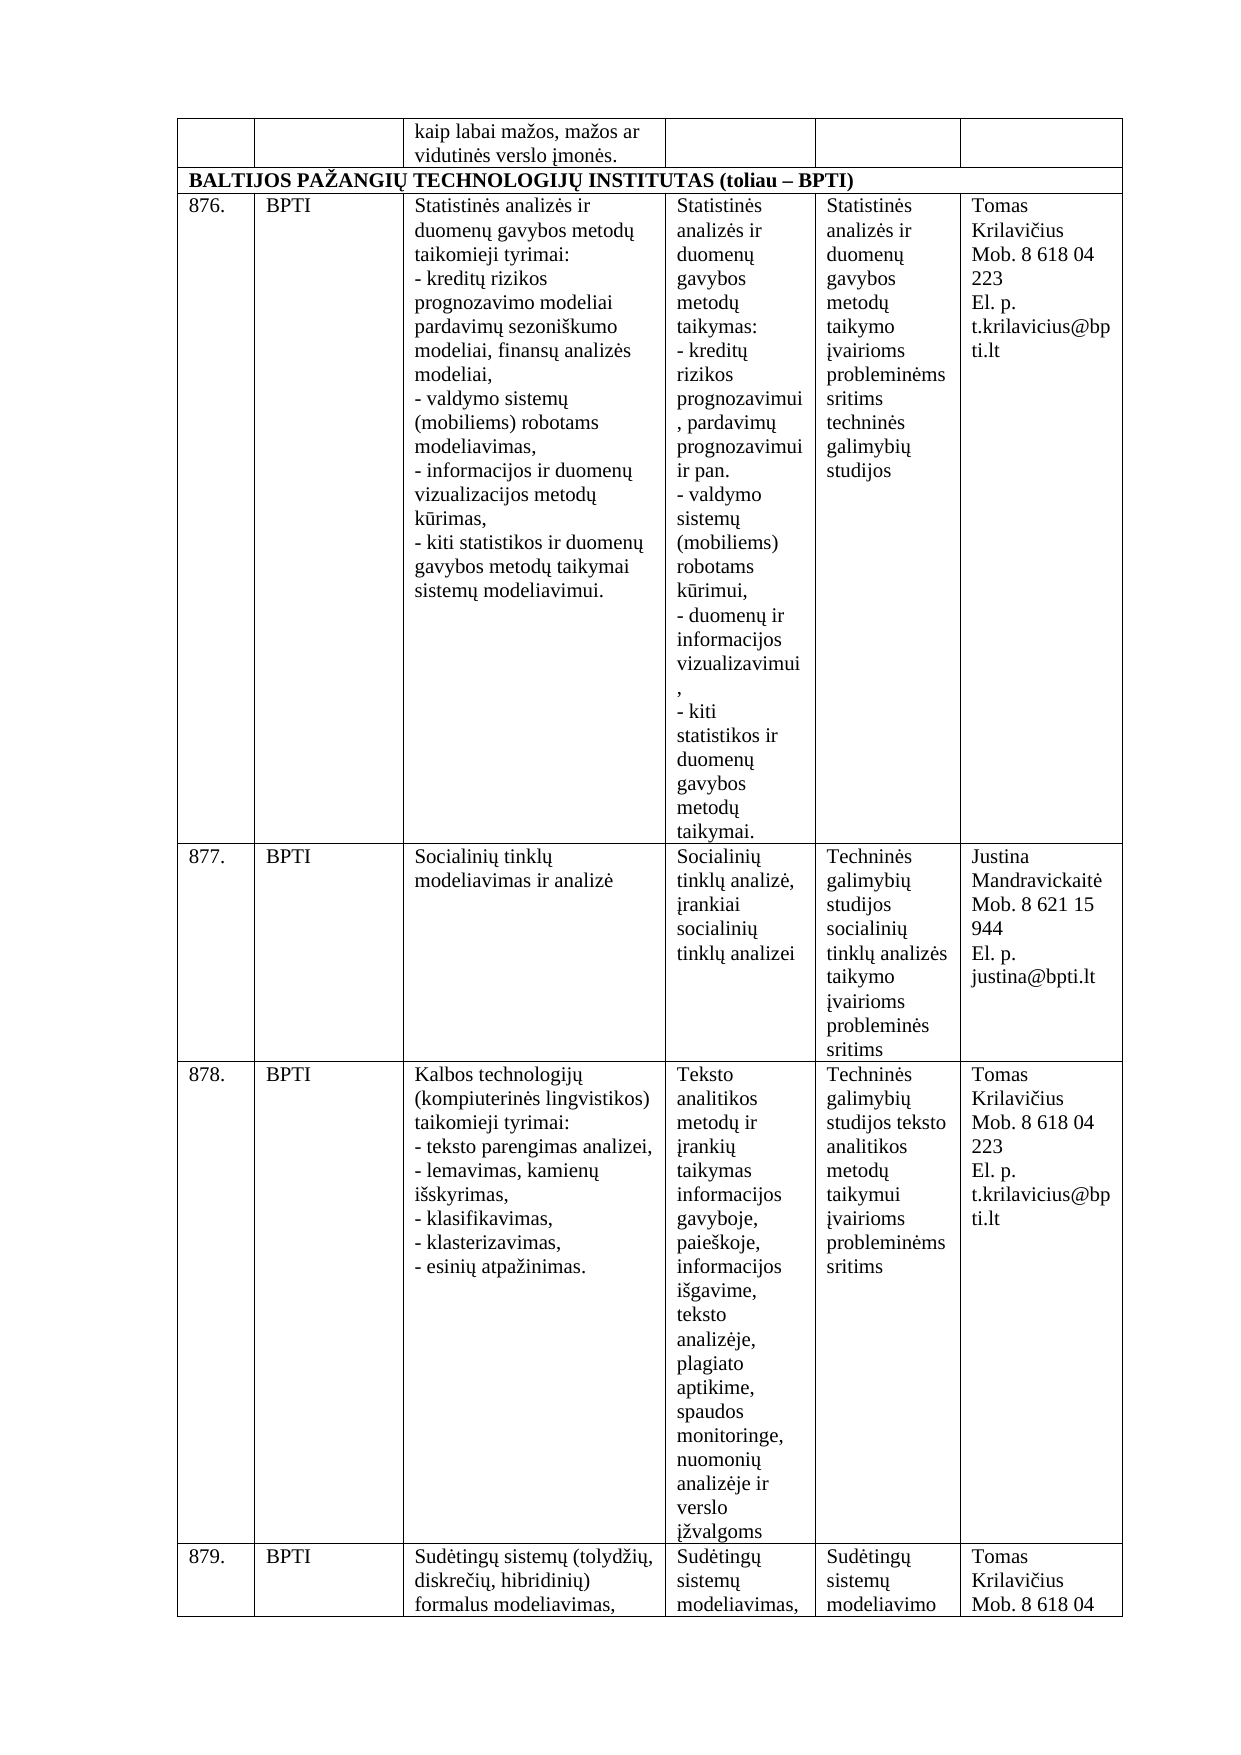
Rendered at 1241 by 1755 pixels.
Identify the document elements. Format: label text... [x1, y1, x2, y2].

table_cell BPTI [255, 1544, 403, 1616]
table_cell Tomas Krilavičius Mob. 8 618 04 223 El. p. t.krilavicius@bpti.lt [961, 194, 1122, 843]
table_cell 876. [178, 194, 254, 843]
table_cell Statistinės analizės ir duomenų gavybos metodų taikomieji tyrimai: - kreditų rizikos prognozavimo modeliai pardavimų sezoniškumo modeliai, finansų analizės modeliai, - valdymo sistemų (mobiliems) robotams modeliavimas, - informacijos ir duomenų vizualizacijos metodų kūrimas, - kiti statistikos ir duomenų gavybos metodų taikymai sistemų modeliavimui. [404, 194, 665, 843]
table_cell Teksto analitikos metodų ir įrankių taikymas informacijos gavyboje, paieškoje, informacijos išgavime, teksto analizėje, plagiato aptikime, spaudos monitoringe, nuomonių analizėje ir verslo įžvalgoms [666, 1062, 815, 1543]
table_cell 878. [178, 1062, 254, 1543]
table_cell Statistinės analizės ir duomenų gavybos metodų taikymas: - kreditų rizikos prognozavimui, pardavimų prognozavimui ir pan. - valdymo sistemų (mobiliems) robotams kūrimui, - duomenų ir informacijos vizualizavimui, - kiti statistikos ir duomenų gavybos metodų taikymai. [666, 194, 815, 843]
table_cell Statistinės analizės ir duomenų gavybos metodų taikymo įvairioms probleminėms sritims techninės galimybių studijos [816, 194, 960, 843]
table_cell Techninės galimybių studijos socialinių tinklų analizės taikymo įvairioms probleminės sritims [816, 844, 960, 1061]
table_cell Tomas Krilavičius Mob. 8 618 04 223 El. p. t.krilavicius@bpti.lt [961, 1062, 1122, 1543]
table_cell BALTIJOS PAŽANGIŲ TECHNOLOGIJŲ INSTITUTAS (toliau – BPTI) [178, 168, 1122, 192]
table_cell Sudėtingų sistemų modeliavimas, [666, 1544, 815, 1616]
table_cell [961, 119, 1122, 167]
table_cell Justina Mandravickaitė Mob. 8 621 15 944 El. p. justina@bpti.lt [961, 844, 1122, 1061]
table_cell BPTI [255, 1062, 403, 1543]
table_cell 879. [178, 1544, 254, 1616]
table_cell Techninės galimybių studijos teksto analitikos metodų taikymui įvairioms probleminėms sritims [816, 1062, 960, 1543]
table_cell Kalbos technologijų (kompiuterinės lingvistikos) taikomieji tyrimai: - teksto parengimas analizei, - lemavimas, kamienų išskyrimas, - klasifikavimas, - klasterizavimas, - esinių atpažinimas. [404, 1062, 665, 1543]
table_cell [666, 119, 815, 167]
table_cell Socialinių tinklų modeliavimas ir analizė [404, 844, 665, 1061]
table_cell [178, 119, 254, 167]
table_cell Sudėtingų sistemų modeliavimo [816, 1544, 960, 1616]
table_cell Socialinių tinklų analizė, įrankiai socialinių tinklų analizei [666, 844, 815, 1061]
table_cell Sudėtingų sistemų (tolydžių, diskrečių, hibridinių) formalus modeliavimas, [404, 1544, 665, 1616]
table_cell 877. [178, 844, 254, 1061]
table_cell BPTI [255, 844, 403, 1061]
table_cell [255, 119, 403, 167]
table_cell [816, 119, 960, 167]
table_cell BPTI [255, 194, 403, 843]
table_cell Tomas Krilavičius Mob. 8 618 04 [961, 1544, 1122, 1616]
